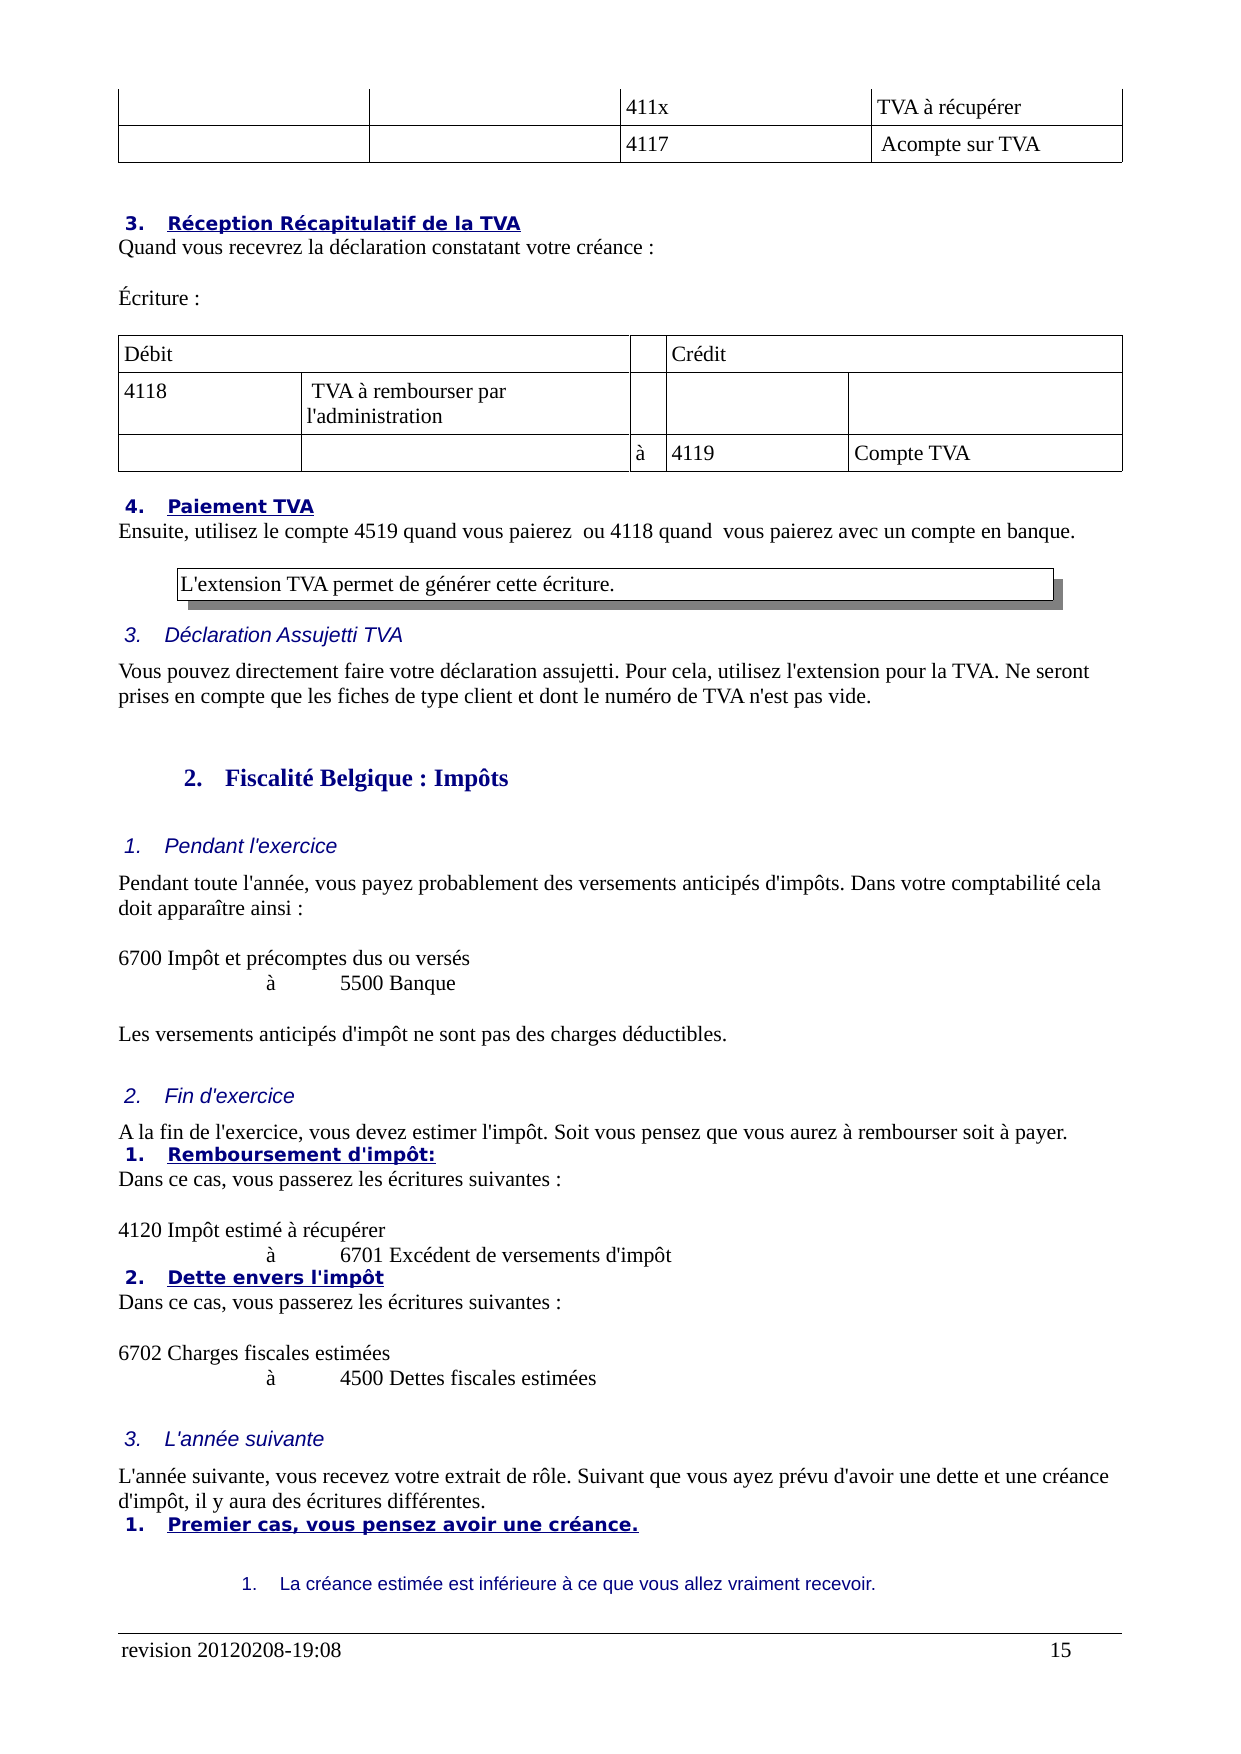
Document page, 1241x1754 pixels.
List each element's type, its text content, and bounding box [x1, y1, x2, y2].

text Les versements anticipés d'impôt ne sont pas des charges déductibles. [118, 1021, 1122, 1046]
text A la fin de l'exercice, vous devez estimer l'impôt. Soit vous pensez que vous aurez à rembourser soit à payer. [118, 1119, 1122, 1144]
text à 5500 Banque [118, 970, 1122, 996]
subtitle L'année suivante [118, 1427, 1122, 1451]
table_cell Compte TVA [849, 435, 1122, 471]
text 6702 Charges fiscales estimées [118, 1339, 1122, 1365]
text 6700 Impôt et précomptes dus ou versés [118, 945, 1122, 970]
text à 6701 Excédent de versements d'impôt [118, 1242, 1122, 1267]
table_cell 4119 [667, 435, 848, 471]
table_cell [667, 373, 848, 434]
table_cell 4117 [621, 126, 871, 162]
subtitle La créance estimée est inférieure à ce que vous allez vraiment recevoir. [236, 1573, 1122, 1595]
text Dans ce cas, vous passerez les écritures suivantes : [118, 1166, 1122, 1192]
table_cell [119, 126, 369, 162]
subtitle Fiscalité Belgique : Impôts [177, 763, 1122, 792]
text Écriture : [118, 285, 1122, 310]
text à 4500 Dettes fiscales estimées [118, 1365, 1122, 1390]
table_cell à [631, 435, 666, 471]
table_header [631, 336, 666, 372]
table_cell [119, 89, 369, 125]
subtitle Déclaration Assujetti TVA [118, 622, 1122, 646]
subtitle Remboursement d'impôt: [118, 1144, 1122, 1166]
table_cell [631, 373, 666, 434]
text 4120 Impôt estimé à récupérer [118, 1217, 1122, 1242]
subtitle Pendant l'exercice [118, 833, 1122, 858]
table_cell 411x [621, 89, 871, 125]
text Ensuite, utilisez le compte 4519 quand vous paierez ou 4118 quand vous paierez avec un compte en banque. [118, 518, 1122, 543]
subtitle Dette envers l'impôt [118, 1267, 1122, 1289]
table_header Crédit [667, 336, 1122, 372]
text Pendant toute l'année, vous payez probablement des versements anticipés d'impôts. Dans votre comptabilité cela doit apparaître ainsi : [118, 869, 1122, 920]
text Dans ce cas, vous passerez les écritures suivantes : [118, 1289, 1122, 1314]
table_cell [849, 373, 1122, 434]
subtitle Réception Récapitulatif de la TVA [118, 212, 1122, 234]
subtitle Paiement TVA [118, 496, 1122, 518]
table_cell Acompte sur TVA [872, 126, 1122, 162]
subtitle Premier cas, vous pensez avoir une créance. [118, 1513, 1122, 1535]
subtitle Fin d'exercice [118, 1083, 1122, 1107]
text L'année suivante, vous recevez votre extrait de rôle. Suivant que vous ayez prévu d'avoir une dette et une créance d'impôt, il y aura des écritures différentes. [118, 1463, 1122, 1513]
table_cell [119, 435, 301, 471]
text Quand vous recevrez la déclaration constatant votre créance : [118, 234, 1122, 259]
text L'extension TVA permet de générer cette écriture. [178, 569, 1052, 599]
table_cell 4118 [119, 373, 301, 434]
table_cell [370, 126, 620, 162]
table_cell [302, 435, 629, 471]
table_header Débit [119, 336, 629, 372]
table_cell TVA à récupérer [872, 89, 1122, 125]
table_cell TVA à rembourser par l'administration [302, 373, 629, 434]
text Vous pouvez directement faire votre déclaration assujetti. Pour cela, utilisez l'extension pour la TVA. Ne seront prises en compte que les fiches de type client et dont le numéro de TVA n'est pas vide. [118, 658, 1122, 709]
table_cell [370, 89, 620, 125]
